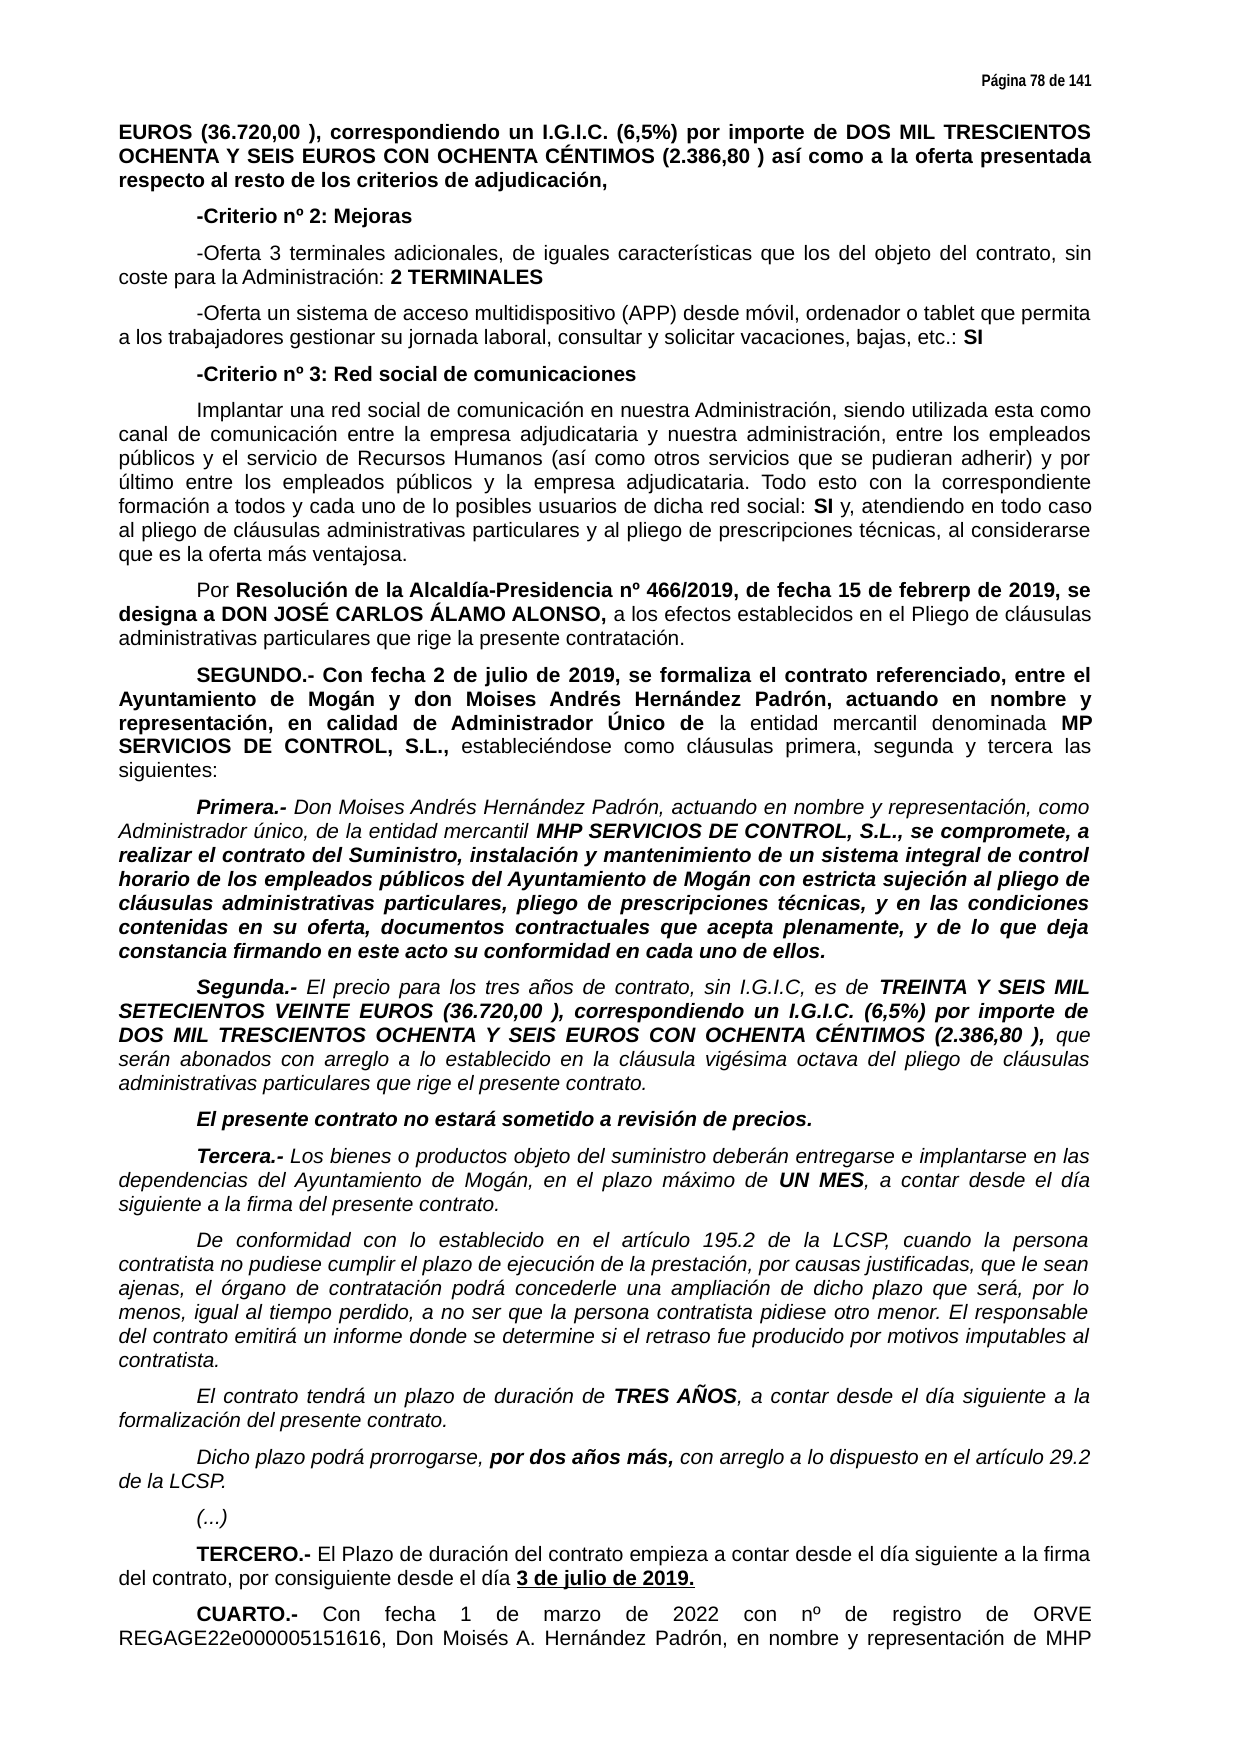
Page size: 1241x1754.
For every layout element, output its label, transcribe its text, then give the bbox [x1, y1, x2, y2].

text El presente contrato no estará sometido a revisión de precios. [118, 1107, 1092, 1131]
text Primera.- Don Moises Andrés Hernández Padrón, actuando en nombre y representación, como Administrador único, de la entidad mercantil MHP SERVICIOS DE CONTROL, S.L., se compromete, a realizar el contrato del Suministro, instalación y mantenimiento de un sistema integral de control horario de los empleados públicos del Ayuntamiento de Mogán con estricta sujeción al pliego de cláusulas administrativas particulares, pliego de prescripciones técnicas, y en las condiciones contenidas en su oferta, documentos contractuales que acepta plenamente, y de lo que deja constancia firmando en este acto su conformidad en cada uno de ellos. [118, 795, 1092, 962]
text Segunda.- El precio para los tres años de contrato, sin I.G.I.C, es de TREINTA Y SEIS MIL SETECIENTOS VEINTE EUROS (36.720,00 ), correspondiendo un I.G.I.C. (6,5%) por importe de DOS MIL TRESCIENTOS OCHENTA Y SEIS EUROS CON OCHENTA CÉNTIMOS (2.386,80 ), que serán abonados con arreglo a lo establecido en la cláusula vigésima octava del pliego de cláusulas administrativas particulares que rige el presente contrato. [118, 975, 1092, 1095]
text (...) [118, 1505, 1092, 1529]
text Por Resolución de la Alcaldía-Presidencia nº 466/2019, de fecha 15 de febrerp de 2019, se designa a DON JOSÉ CARLOS ÁLAMO ALONSO, a los efectos establecidos en el Pliego de cláusulas administrativas particulares que rige la presente contratación. [118, 578, 1092, 650]
text -Criterio nº 3: Red social de comunicaciones [118, 361, 1092, 385]
text -Oferta 3 terminales adicionales, de iguales características que los del objeto del contrato, sin coste para la Administración: 2 TERMINALES [118, 241, 1092, 288]
text Dicho plazo podrá prorrogarse, por dos años más, con arreglo a lo dispuesto en el artículo 29.2 de la LCSP. [118, 1445, 1092, 1493]
text -Criterio nº 2: Mejoras [118, 204, 1092, 228]
text CUARTO.- Con fecha 1 de marzo de 2022 con nº de registro de ORVE REGAGE22e000005151616, Don Moisés A. Hernández Padrón, en nombre y representación de MHP [118, 1602, 1092, 1650]
text EUROS (36.720,00 ), correspondiendo un I.G.I.C. (6,5%) por importe de DOS MIL TRESCIENTOS OCHENTA Y SEIS EUROS CON OCHENTA CÉNTIMOS (2.386,80 ) así como a la oferta presentada respecto al resto de los criterios de adjudicación, [118, 120, 1092, 192]
text TERCERO.- El Plazo de duración del contrato empieza a contar desde el día siguiente a la firma del contrato, por consiguiente desde el día 3 de julio de 2019. [118, 1542, 1092, 1589]
text -Oferta un sistema de acceso multidispositivo (APP) desde móvil, ordenador o tablet que permita a los trabajadores gestionar su jornada laboral, consultar y solicitar vacaciones, bajas, etc.: SI [118, 301, 1092, 349]
text SEGUNDO.- Con fecha 2 de julio de 2019, se formaliza el contrato referenciado, entre el Ayuntamiento de Mogán y don Moises Andrés Hernández Padrón, actuando en nombre y representación, en calidad de Administrador Único de la entidad mercantil denominada MP SERVICIOS DE CONTROL, S.L., estableciéndose como cláusulas primera, segunda y tercera las siguientes: [118, 662, 1092, 782]
text Tercera.- Los bienes o productos objeto del suministro deberán entregarse e implantarse en las dependencias del Ayuntamiento de Mogán, en el plazo máximo de UN MES, a contar desde el día siguiente a la firma del presente contrato. [118, 1144, 1092, 1216]
text De conformidad con lo establecido en el artículo 195.2 de la LCSP, cuando la persona contratista no pudiese cumplir el plazo de ejecución de la prestación, por causas justificadas, que le sean ajenas, el órgano de contratación podrá concederle una ampliación de dicho plazo que será, por lo menos, igual al tiempo perdido, a no ser que la persona contratista pidiese otro menor. El responsable del contrato emitirá un informe donde se determine si el retraso fue producido por motivos imputables al contratista. [118, 1228, 1092, 1372]
text El contrato tendrá un plazo de duración de TRES AÑOS, a contar desde el día siguiente a la formalización del presente contrato. [118, 1384, 1092, 1432]
text Implantar una red social de comunicación en nuestra Administración, siendo utilizada esta como canal de comunicación entre la empresa adjudicataria y nuestra administración, entre los empleados públicos y el servicio de Recursos Humanos (así como otros servicios que se pudieran adherir) y por último entre los empleados públicos y la empresa adjudicataria. Todo esto con la correspondiente formación a todos y cada uno de lo posibles usuarios de dicha red social: SI y, atendiendo en todo caso al pliego de cláusulas administrativas particulares y al pliego de prescripciones técnicas, al considerarse que es la oferta más ventajosa. [118, 398, 1092, 566]
